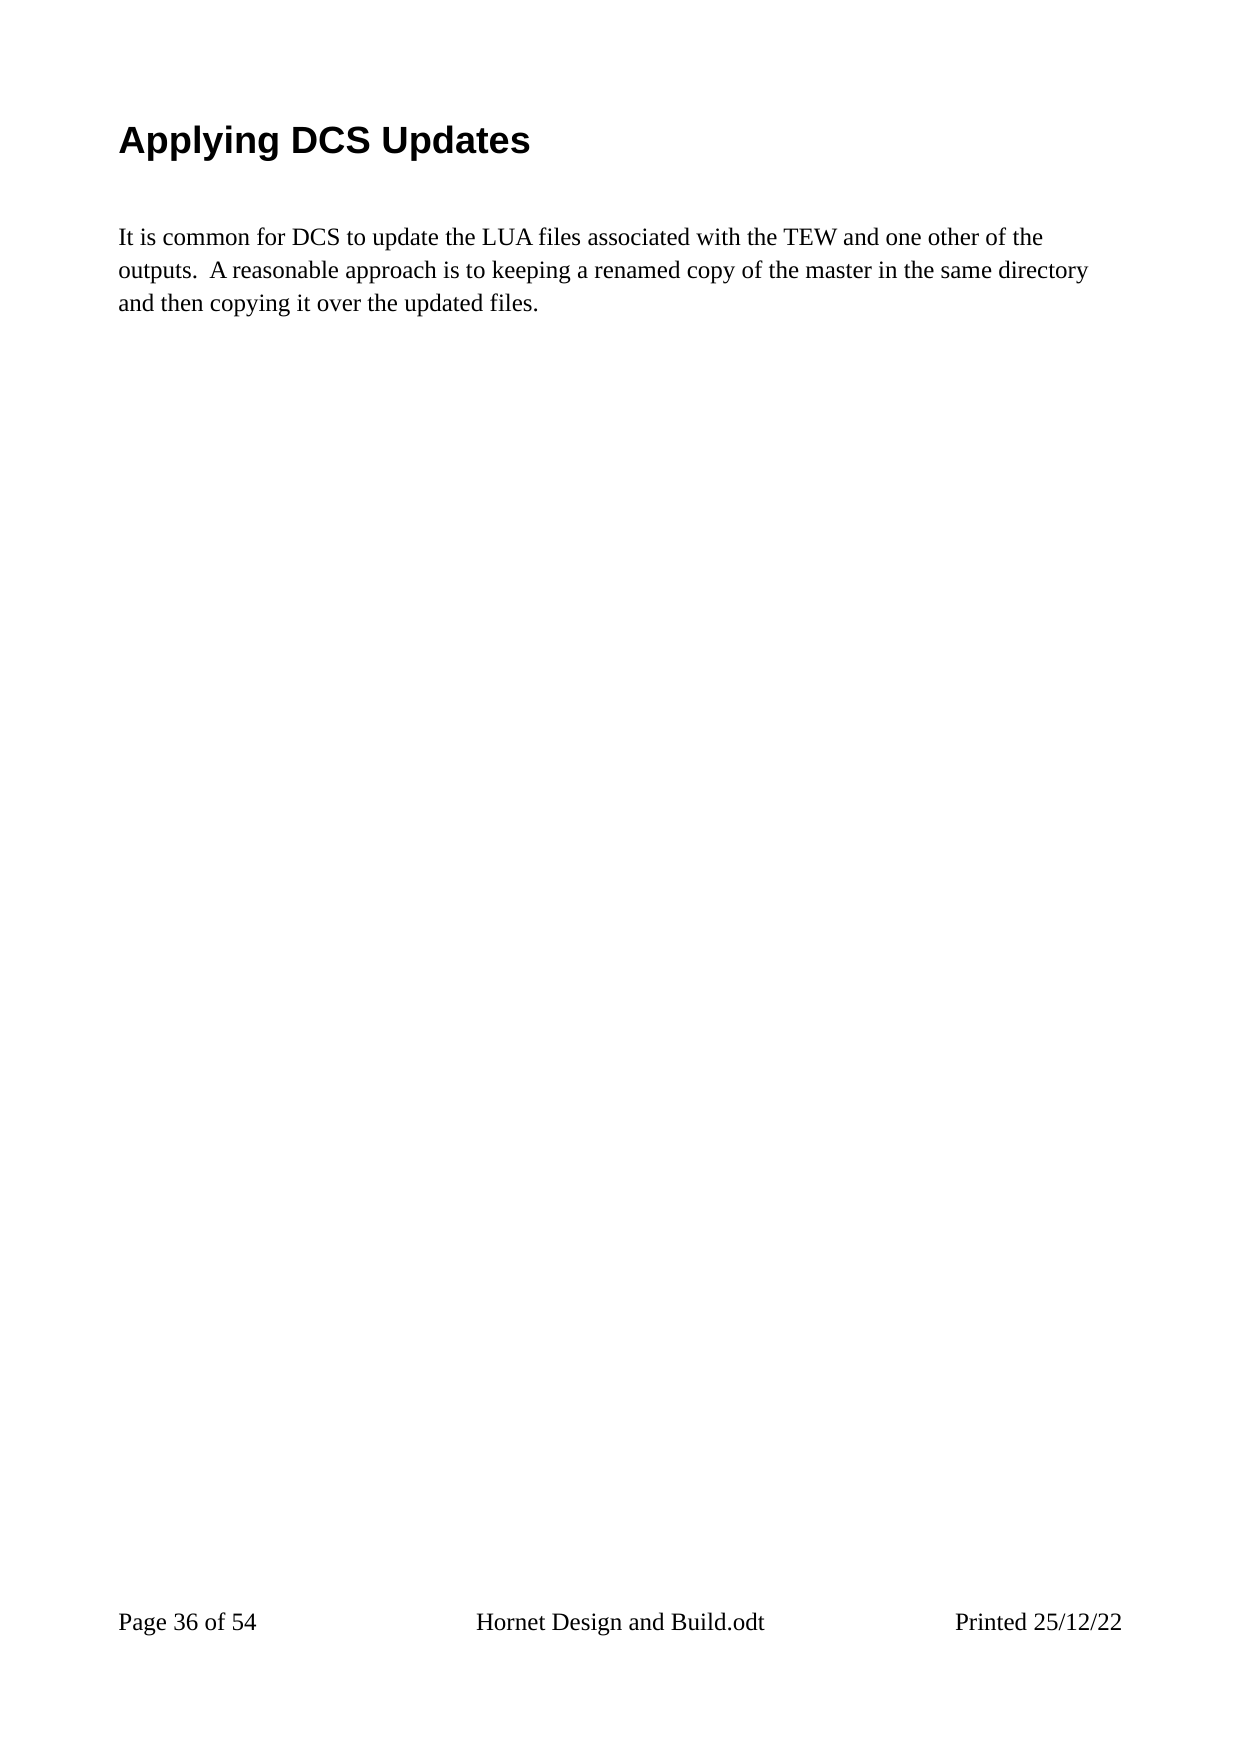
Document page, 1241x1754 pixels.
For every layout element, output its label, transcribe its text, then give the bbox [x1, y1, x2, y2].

text It is common for DCS to update the LUA files associated with the TEW and one other of the outputs. A reasonable approach is to keeping a renamed copy of the master in the same directory and then copying it over the updated files. [118, 222, 1122, 317]
subtitle Applying DCS Updates [118, 118, 1122, 162]
